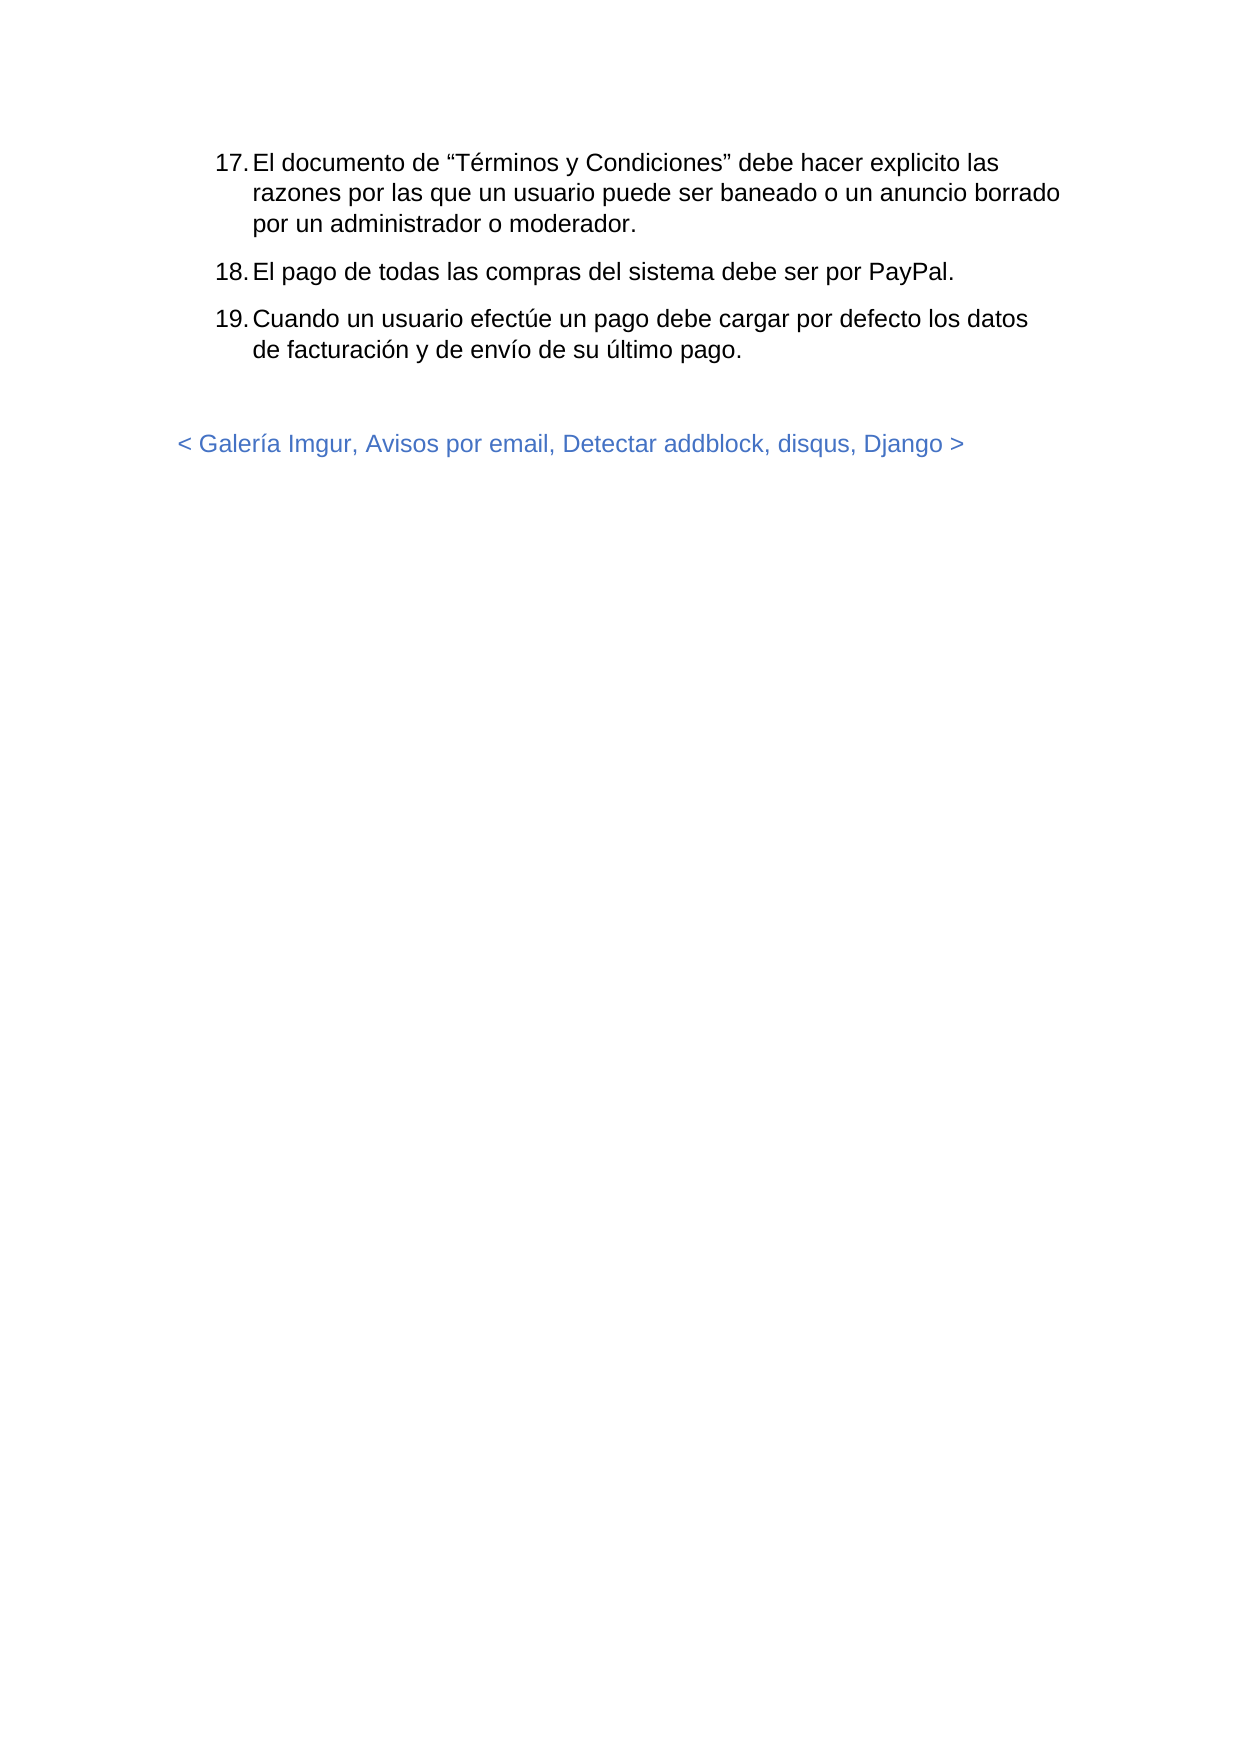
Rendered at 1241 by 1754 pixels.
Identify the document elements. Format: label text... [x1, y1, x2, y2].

list El pago de todas las compras del sistema debe ser por PayPal. [215, 256, 1063, 285]
list Cuando un usuario efectúe un pago debe cargar por defecto los datos de facturación y de envío de su último pago. [215, 304, 1063, 363]
text < Galería Imgur, Avisos por email, Detectar addblock, disqus, Django > [177, 429, 1063, 458]
list El documento de “Términos y Condiciones” debe hacer explicito las razones por las que un usuario puede ser baneado o un anuncio borrado por un administrador o moderador. [215, 148, 1063, 238]
